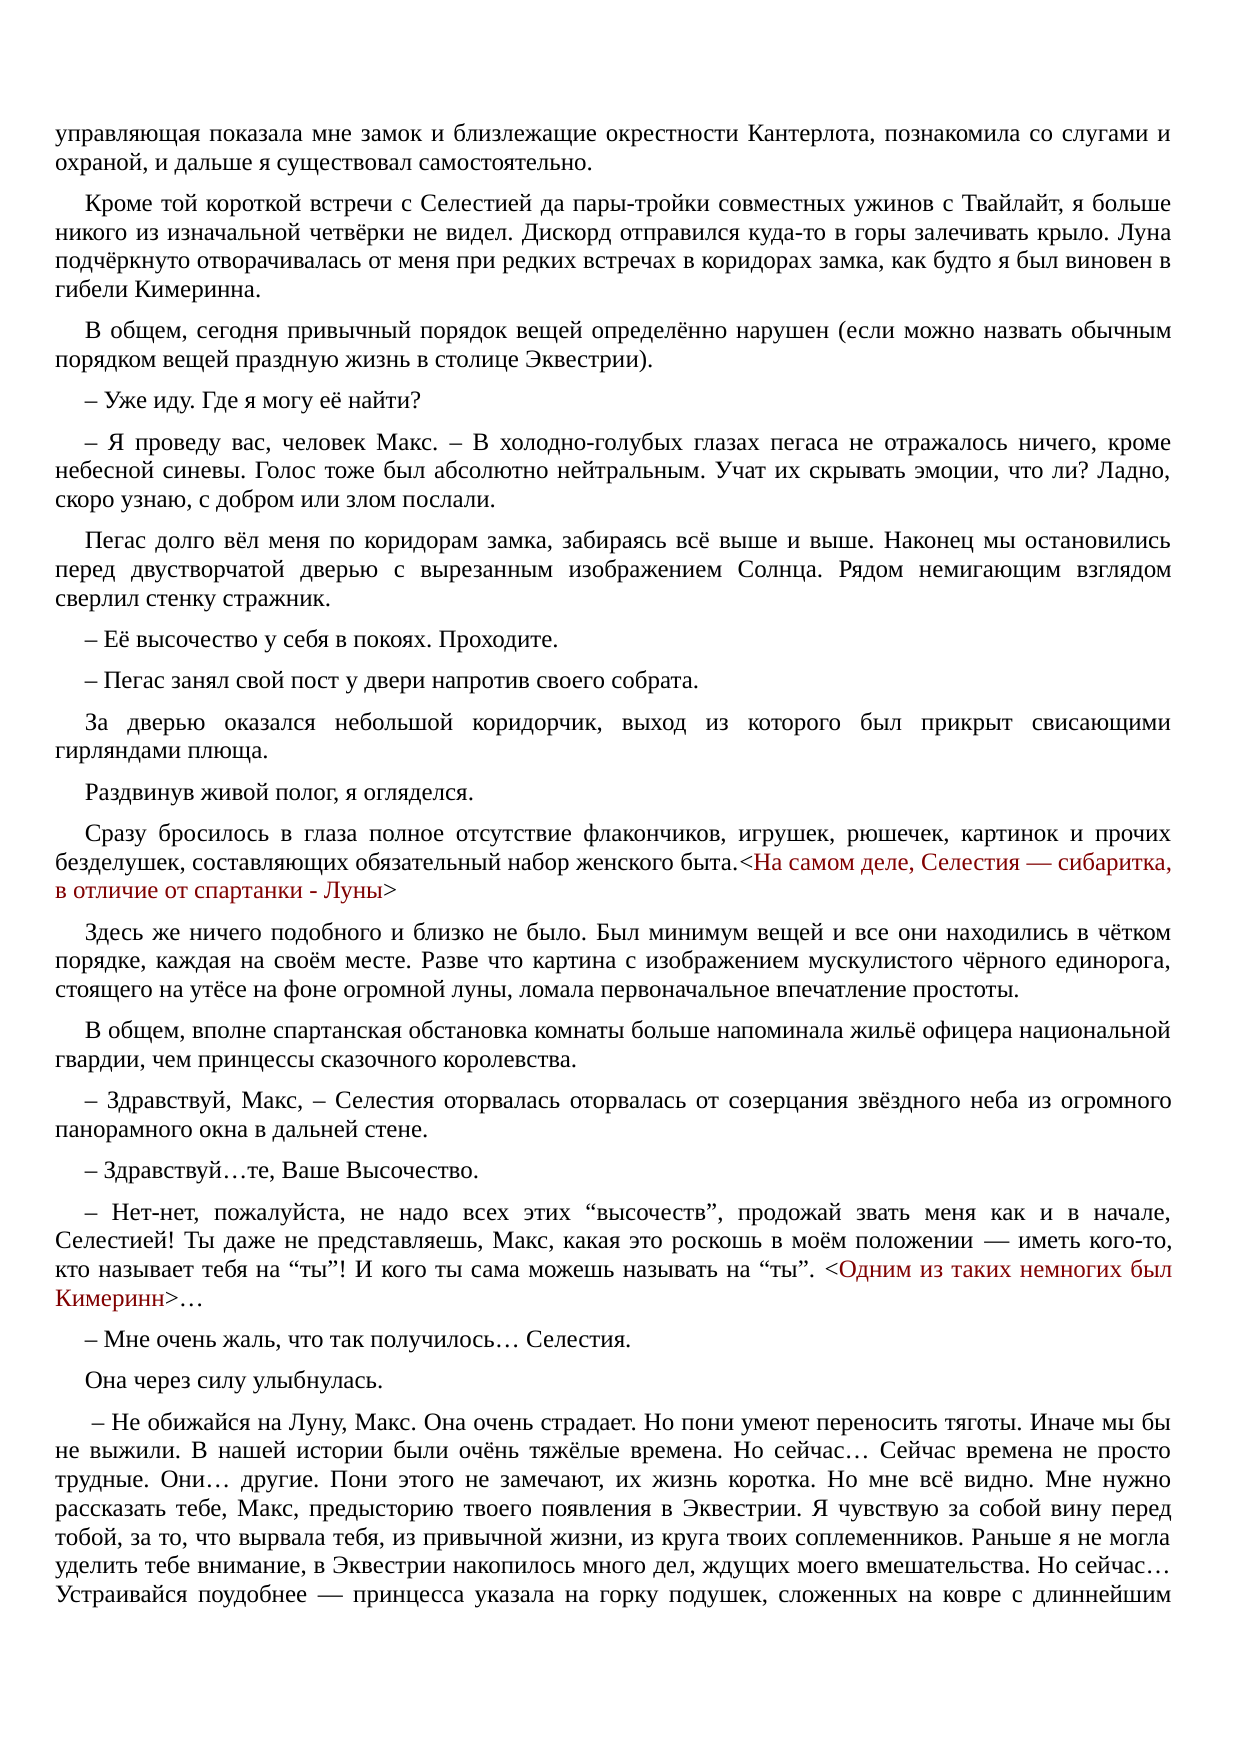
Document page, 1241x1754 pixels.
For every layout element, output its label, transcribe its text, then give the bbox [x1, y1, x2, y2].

text – Пегас занял свой пост у двери напротив своего собрата. [55, 666, 1172, 694]
text – Мне очень жаль, что так получилось… Селестия. [55, 1324, 1172, 1353]
text За дверью оказался небольшой коридорчик, выход из которого был прикрыт свисающими гирляндами плюща. [55, 707, 1172, 764]
text – Уже иду. Где я могу её найти? [55, 386, 1172, 414]
text Сразу бросилось в глаза полное отсутствие флакончиков, игрушек, рюшечек, картинок и прочих безделушек, составляющих обязательный набор женского быта.<На самом деле, Селестия — сибаритка, в отличие от спартанки - Луны> [55, 818, 1172, 904]
text Пегас долго вёл меня по коридорам замка, забираясь всё выше и выше. Наконец мы остановились перед двустворчатой дверью с вырезанным изображением Солнца. Рядом немигающим взглядом сверлил стенку стражник. [55, 526, 1172, 612]
text – Её высочество у себя в покоях. Проходите. [55, 624, 1172, 653]
text Здесь же ничего подобного и близко не было. Был минимум вещей и все они находились в чётком порядке, каждая на своём месте. Разве что картина с изображением мускулистого чёрного единорога, стоящего на утёсе на фоне огромной луны, ломала первоначальное впечатление простоты. [55, 917, 1172, 1003]
text – Нет-нет, пожалуйста, не надо всех этих “высочеств”, продожай звать меня как и в начале, Селестией! Ты даже не представляешь, Макс, какая это роскошь в моём положении — иметь кого-то, кто называет тебя на “ты”! И кого ты сама можешь называть на “ты”. <Одним из таких немногих был Кимеринн>… [55, 1197, 1172, 1312]
text – Не обижайся на Луну, Макс. Она очень страдает. Но пони умеют переносить тяготы. Иначе мы бы не выжили. В нашей истории были очёнь тяжёлые времена. Но сейчас… Сейчас времена не просто трудные. Они… другие. Пони этого не замечают, их жизнь коротка. Но мне всё видно. Мне нужно рассказать тебе, Макс, предысторию твоего появления в Эквестрии. Я чувствую за собой вину перед тобой, за то, что вырвала тебя, из привычной жизни, из круга твоих соплеменников. Раньше я не могла уделить тебе внимание, в Эквестрии накопилось много дел, ждущих моего вмешательства. Но сейчас… Устраивайся поудобнее — принцесса указала на горку подушек, сложенных на ковре с длиннейшим [55, 1407, 1172, 1608]
text Раздвинув живой полог, я огляделся. [55, 777, 1172, 806]
text управляющая показала мне замок и близлежащие окрестности Кантерлота, познакомила со слугами и охраной, и дальше я существовал самостоятельно. [55, 118, 1172, 176]
text – Здравствуй, Макс, – Селестия оторвалась оторвалась от созерцания звёздного неба из огромного панорамного окна в дальней стене. [55, 1086, 1172, 1143]
text В общем, сегодня привычный порядок вещей определённо нарушен (если можно назвать обычным порядком вещей праздную жизнь в столице Эквестрии). [55, 316, 1172, 373]
text В общем, вполне спартанская обстановка комнаты больше напоминала жильё офицера национальной гвардии, чем принцессы сказочного королевства. [55, 1016, 1172, 1073]
text – Я проведу вас, человек Макс. – В холодно-голубых глазах пегаса не отражалось ничего, кроме небесной синевы. Голос тоже был абсолютно нейтральным. Учат их скрывать эмоции, что ли? Ладно, скоро узнаю, с добром или злом послали. [55, 427, 1172, 513]
text – Здравствуй…те, Ваше Высочество. [55, 1156, 1172, 1184]
text Она через силу улыбнулась. [55, 1366, 1172, 1394]
text Кроме той короткой встречи с Селестией да пары-тройки совместных ужинов с Твайлайт, я больше никого из изначальной четвёрки не видел. Дискорд отправился куда-то в горы залечивать крыло. Луна подчёркнуто отворачивалась от меня при редких встречах в коридорах замка, как будто я был виновен в гибели Кимеринна. [55, 188, 1172, 303]
